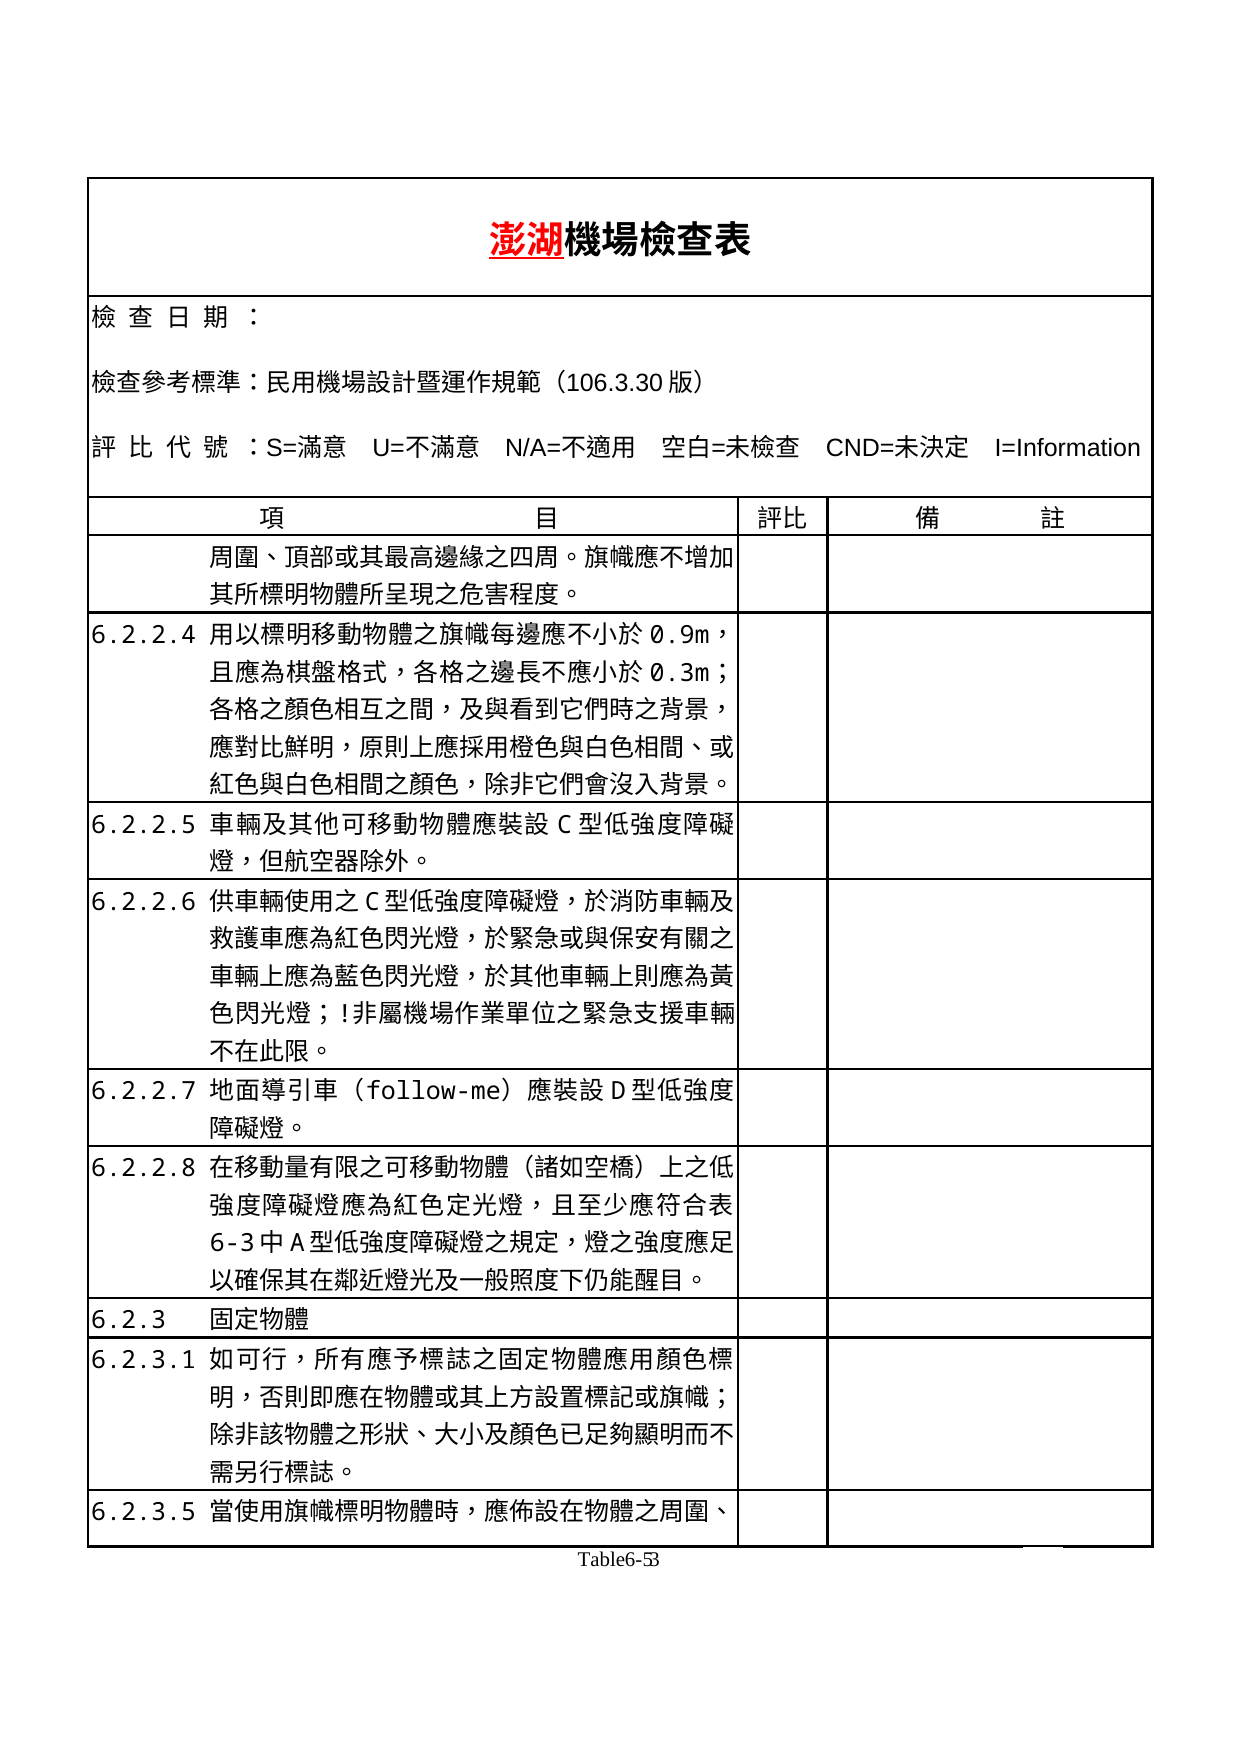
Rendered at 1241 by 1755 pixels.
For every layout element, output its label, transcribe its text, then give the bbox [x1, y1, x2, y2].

table_cell [739, 1147, 826, 1297]
table_cell [829, 1339, 1151, 1488]
table_cell 項 目 [207, 498, 737, 534]
table_cell 6.2.2.7 [89, 1070, 207, 1145]
table_cell [89, 536, 207, 611]
table_cell [829, 1070, 1151, 1145]
table_cell [829, 880, 1151, 1068]
table_cell [829, 1299, 1151, 1336]
table_cell 固定物體 [207, 1299, 737, 1336]
table_cell [739, 536, 826, 611]
table_cell 6.2.2.5 [89, 803, 207, 878]
table_cell 6.2.3 [89, 1299, 207, 1336]
table_cell 檢 查 日 期 ： 檢查參考標準：民用機場設計暨運作規範（106.3.30版） 評 比 代 號 ：S=滿意 U=不滿意 N/A=不適用 空白=未檢查 CND=未決定 I=Information [89, 297, 1151, 496]
table_cell 用以標明移動物體之旗幟每邊應不小於0.9m，且應為棋盤格式，各格之邊長不應小於0.3m；各格之顏色相互之間，及與看到它們時之背景，應對比鮮明，原則上應採用橙色與白色相間、或紅色與白色相間之顏色，除非它們會沒入背景。 [207, 614, 737, 801]
table_cell 周圍、頂部或其最高邊緣之四周。旗幟應不增加其所標明物體所呈現之危害程度。 [207, 536, 737, 611]
table_cell 在移動量有限之可移動物體（諸如空橋）上之低強度障礙燈應為紅色定光燈，且至少應符合表6-3中A型低強度障礙燈之規定，燈之強度應足以確保其在鄰近燈光及一般照度下仍能醒目。 [207, 1147, 737, 1297]
table_cell 車輛及其他可移動物體應裝設C型低強度障礙燈，但航空器除外。 [207, 803, 737, 878]
table_cell 如可行，所有應予標誌之固定物體應用顏色標明，否則即應在物體或其上方設置標記或旗幟；除非該物體之形狀、大小及顏色已足夠顯明而不需另行標誌。 [207, 1339, 737, 1488]
table_cell 供車輛使用之C型低強度障礙燈，於消防車輛及救護車應為紅色閃光燈，於緊急或與保安有關之車輛上應為藍色閃光燈，於其他車輛上則應為黃色閃光燈；!非屬機場作業單位之緊急支援車輛不在此限。 [207, 880, 737, 1068]
table_cell [89, 498, 207, 534]
table_cell [829, 1491, 1151, 1545]
table_cell [829, 614, 1151, 801]
table_cell 備 註 [829, 498, 1151, 534]
table_cell 評比 [739, 498, 826, 534]
table_cell [739, 1339, 826, 1488]
table_cell [739, 880, 826, 1068]
table_cell [739, 1070, 826, 1145]
table_cell 6.2.2.8 [89, 1147, 207, 1297]
table_header 澎湖機場檢查表 [89, 179, 1151, 295]
table_cell [739, 1491, 826, 1545]
table_cell [739, 803, 826, 878]
table_cell 6.2.2.4 [89, 614, 207, 801]
table_cell [739, 1299, 826, 1336]
table_cell 6.2.3.1 [89, 1339, 207, 1488]
table_cell [829, 1147, 1151, 1297]
table_cell 當使用旗幟標明物體時，應佈設在物體之周圍、 [207, 1491, 737, 1545]
table_cell 6.2.3.5 [89, 1491, 207, 1545]
table_cell [829, 536, 1151, 611]
table_cell [829, 803, 1151, 878]
table_cell 地面導引車（follow-me）應裝設D型低強度障礙燈。 [207, 1070, 737, 1145]
table_cell 6.2.2.6 [89, 880, 207, 1068]
table_cell [739, 614, 826, 801]
